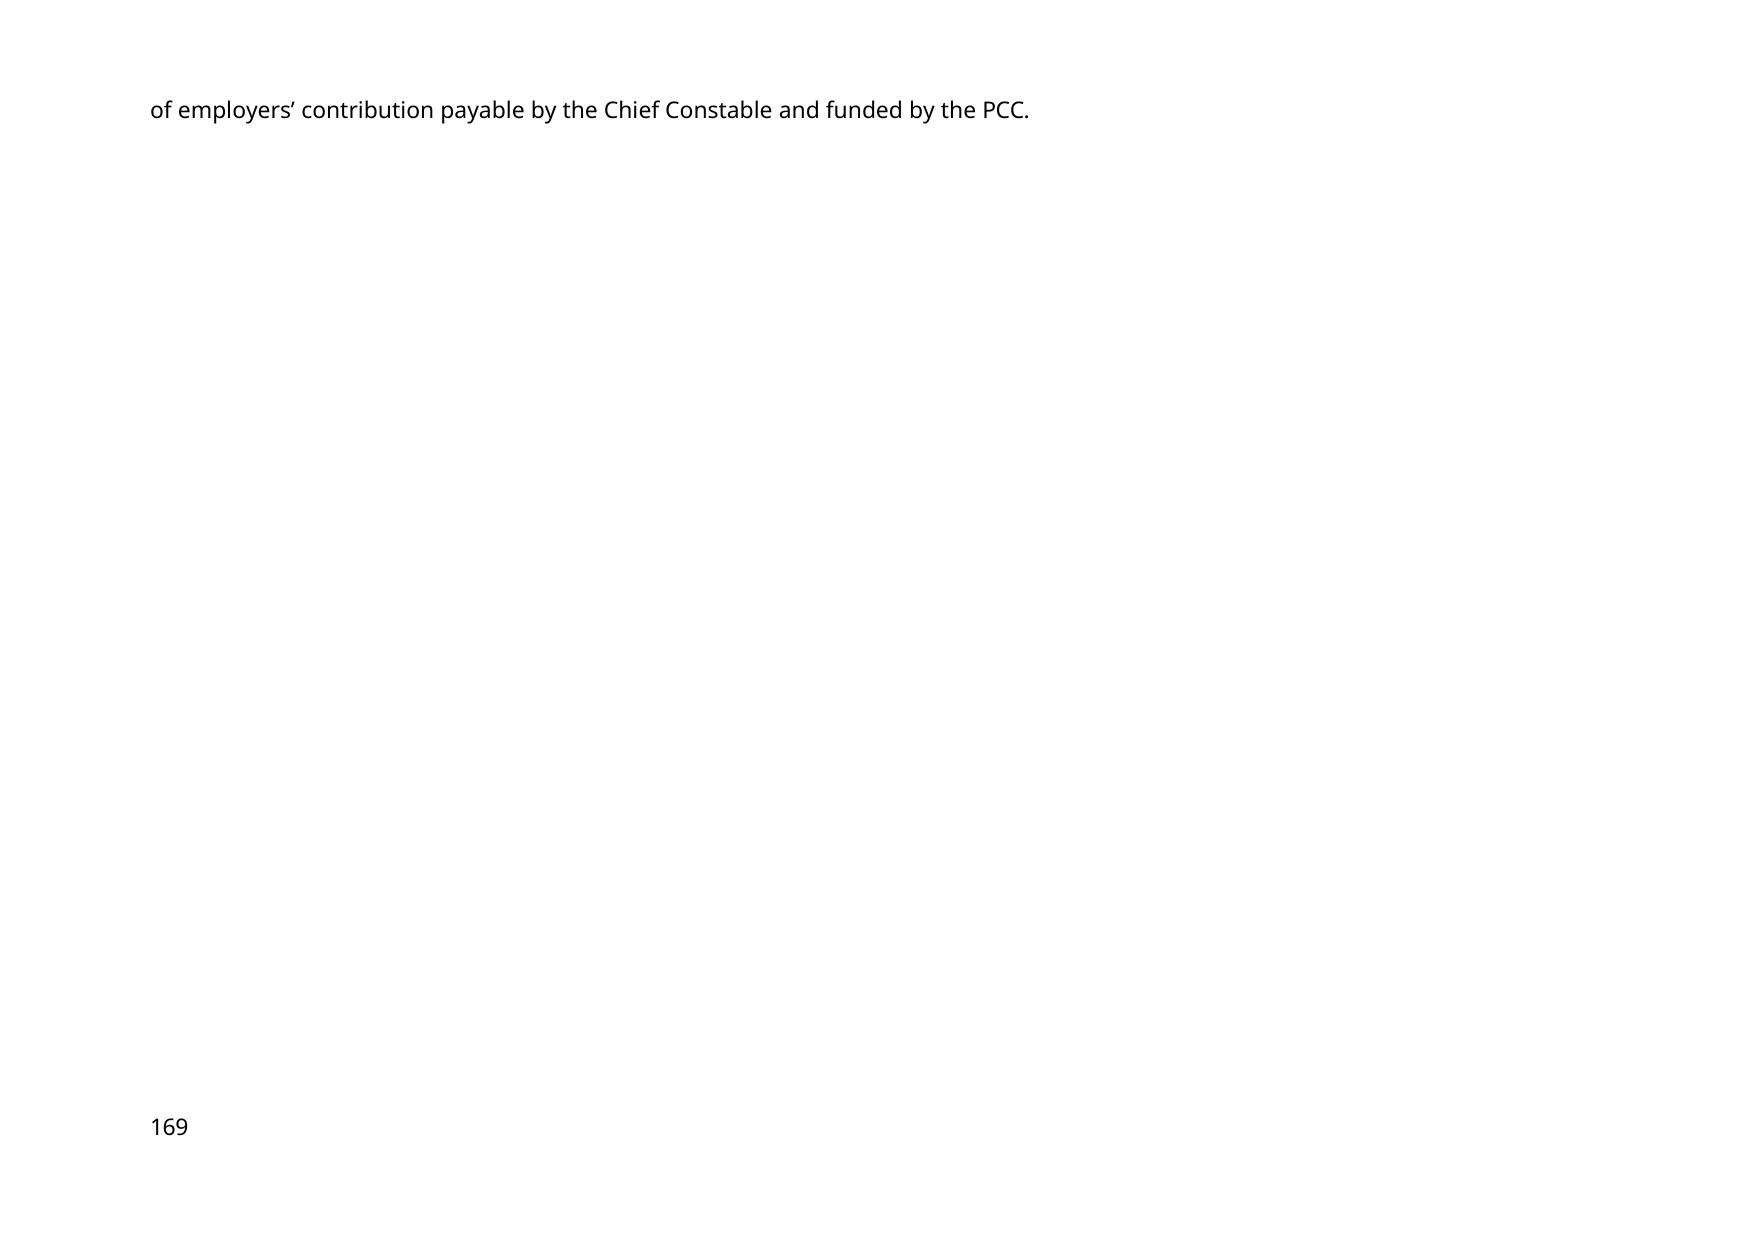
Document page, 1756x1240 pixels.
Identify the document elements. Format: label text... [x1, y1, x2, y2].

text of employers’ contribution payable by the Chief Constable and funded by the PCC. [150, 94, 1726, 125]
